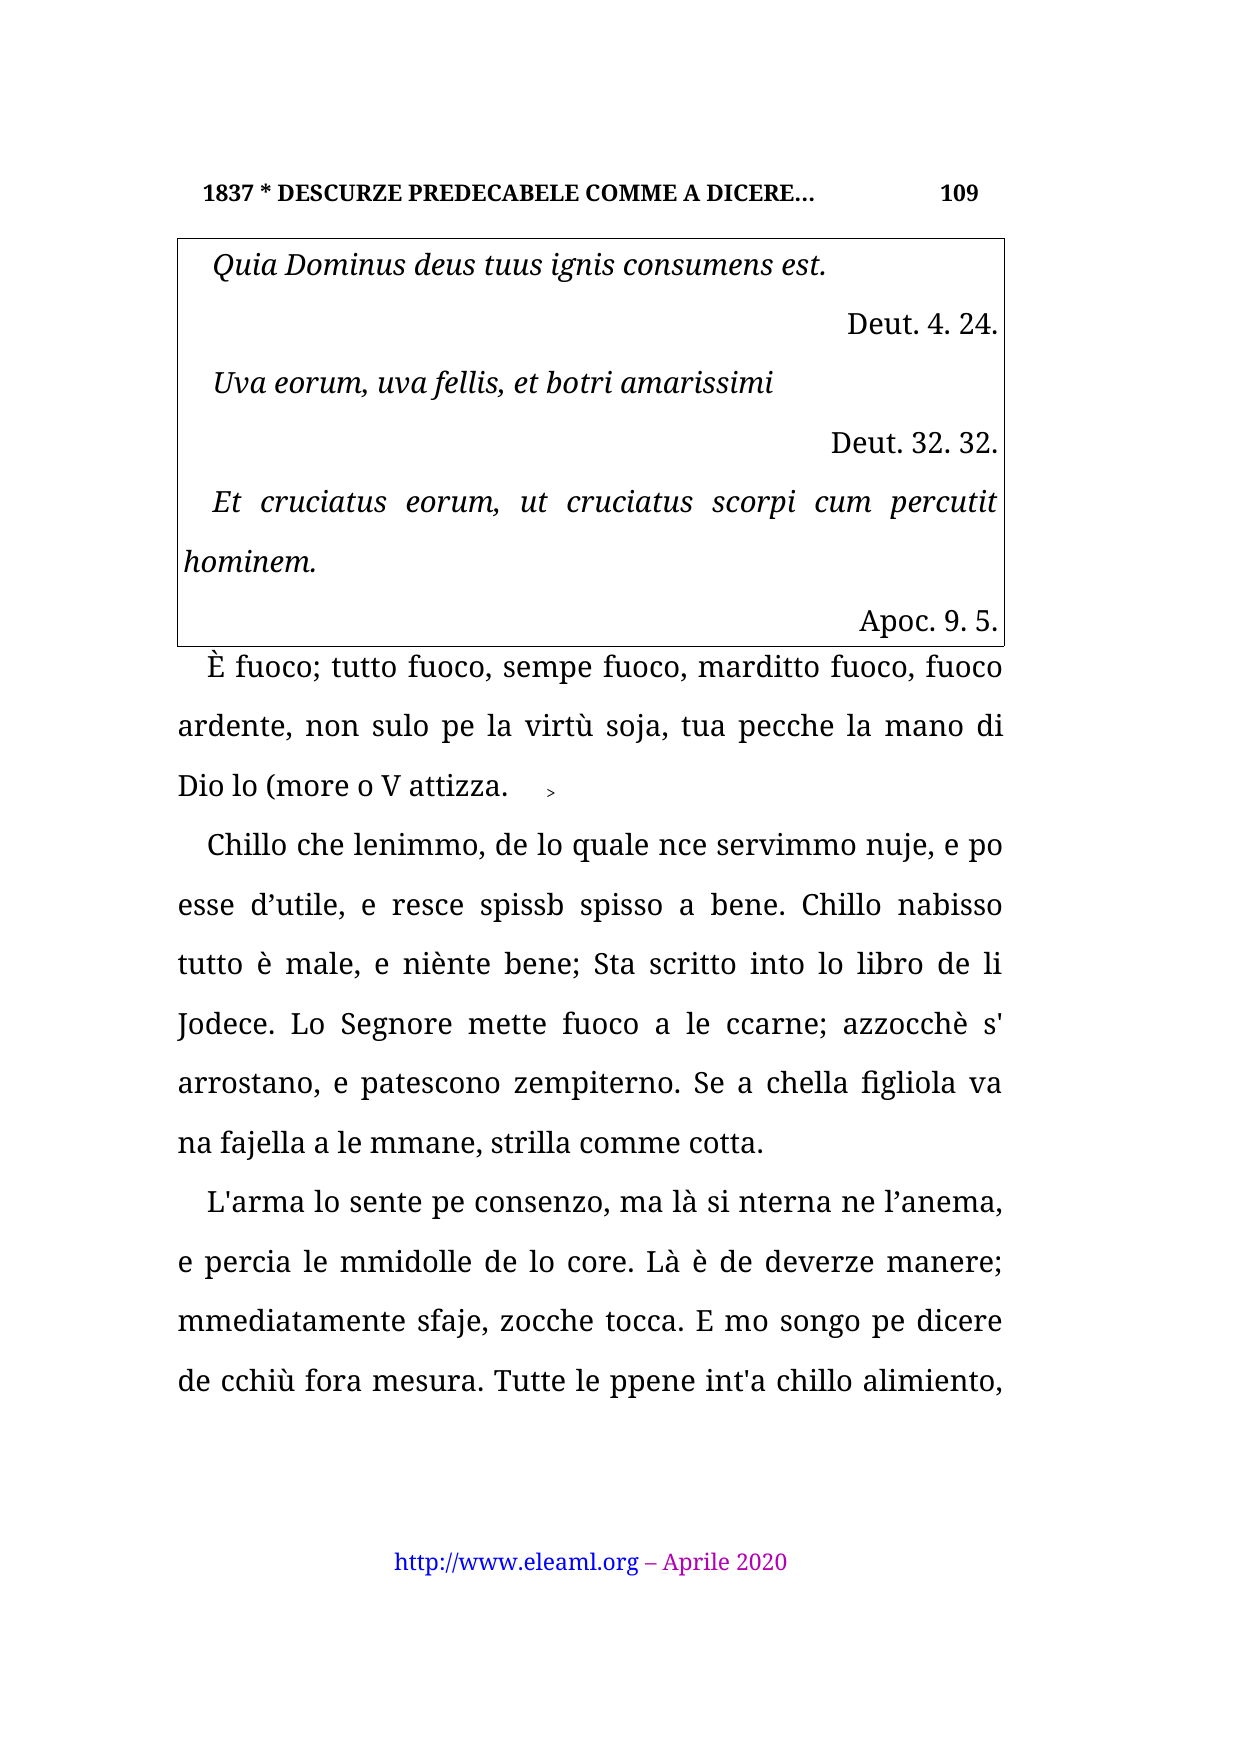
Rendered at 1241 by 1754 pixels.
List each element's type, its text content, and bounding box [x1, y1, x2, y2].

text È fuoco; tutto fuoco, sempe fuoco, marditto fuoco, fuoco ardente, non sulo pe la virtù soja, tua pecche la mano di Dio lo (more o V attizza. > [177, 647, 1004, 805]
text L'arma lo sente pe consenzo, ma là si nterna ne l’anema, e percia le mmidolle de lo core. Là è de deverze manere; mmediatamente sfaje, zocche tocca. E mo songo pe dicere de cchiù fora mesura. Tutte le ppene int'a chillo alimiento, [177, 1181, 1004, 1399]
table_header Quia Dominus deus tuus ignis consumens est. Deut. 4. 24. Uva eorum, uva fellis, et botri amarissimi Deut. 32. 32. Et cruciatus eorum, ut cruciatus scorpi cum percutit hominem. Apoc. 9. 5. [178, 239, 1004, 646]
text Chillo che lenimmo, de lo quale nce servimmo nuje, e po esse d’utile, e resce spissb spisso a bene. Chillo nabisso tutto è male, e niènte bene; Sta scritto into lo libro de li Jodece. Lo Segnore mette fuoco a le ccarne; azzocchè s' arrostano, e patescono zempiterno. Se a chella figliola va na fajella a le mmane, strilla comme cotta. [177, 824, 1004, 1162]
